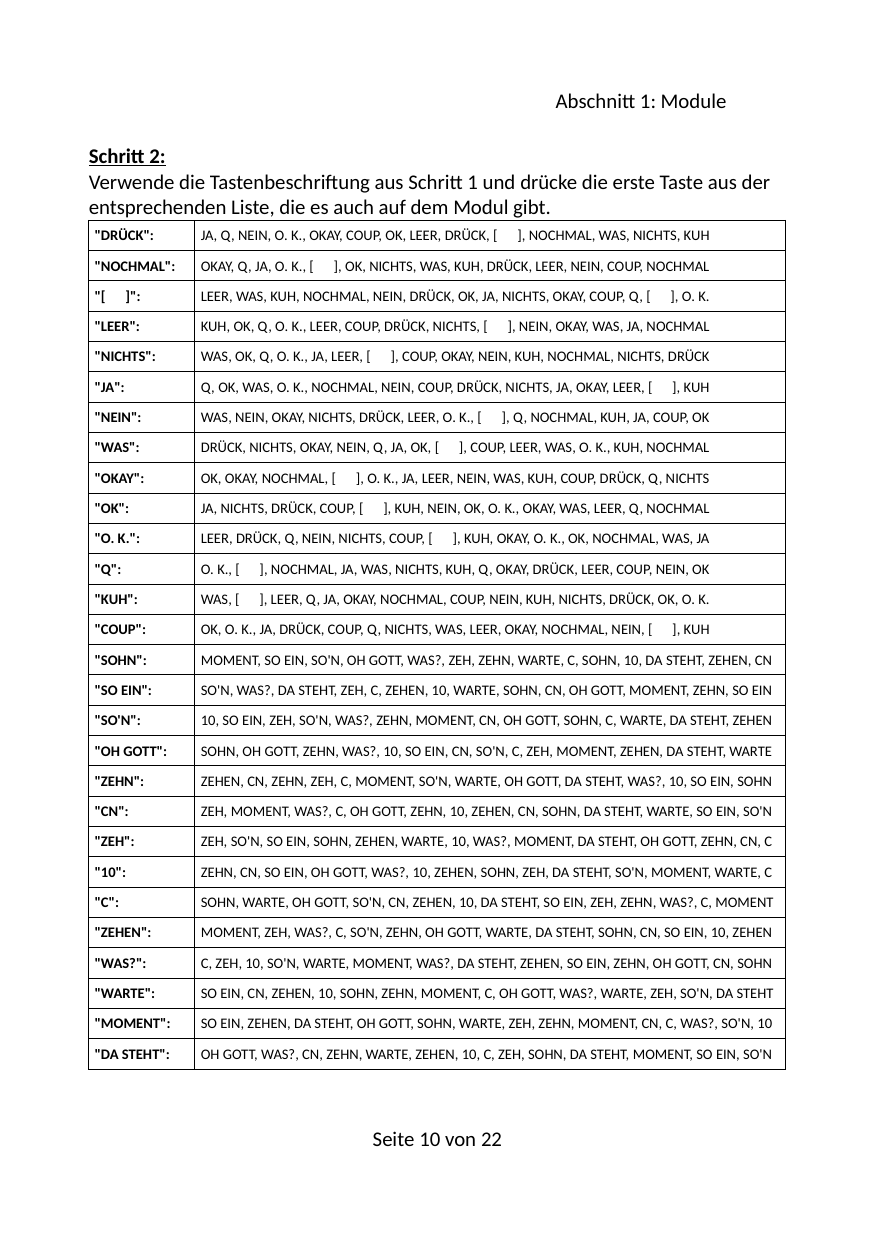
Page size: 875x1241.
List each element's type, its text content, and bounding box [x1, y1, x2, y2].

table_header "DRÜCK": [89, 221, 194, 250]
table_cell "WAS": [89, 433, 194, 462]
table_cell KUH, OK, Q, O. K., LEER, COUP, DRÜCK, NICHTS, [ ], NEIN, OKAY, WAS, JA, NOCHMAL [195, 312, 785, 341]
table_cell "SO'N": [89, 706, 194, 735]
table_cell SO EIN, ZEHEN, DA STEHT, OH GOTT, SOHN, WARTE, ZEH, ZEHN, MOMENT, CN, C, WAS?, SO'N, 10 [195, 1009, 785, 1038]
table_cell "OH GOTT": [89, 736, 194, 765]
text Schritt 2: [88, 143, 786, 169]
table_cell MOMENT, SO EIN, SO'N, OH GOTT, WAS?, ZEH, ZEHN, WARTE, C, SOHN, 10, DA STEHT, ZEHEN, CN [195, 645, 785, 674]
table_cell OK, O. K., JA, DRÜCK, COUP, Q, NICHTS, WAS, LEER, OKAY, NOCHMAL, NEIN, [ ], KUH [195, 615, 785, 644]
table_cell SO'N, WAS?, DA STEHT, ZEH, C, ZEHEN, 10, WARTE, SOHN, CN, OH GOTT, MOMENT, ZEHN, SO EIN [195, 675, 785, 705]
table_cell MOMENT, ZEH, WAS?, C, SO'N, ZEHN, OH GOTT, WARTE, DA STEHT, SOHN, CN, SO EIN, 10, ZEHEN [195, 918, 785, 947]
table_header JA, Q, NEIN, O. K., OKAY, COUP, OK, LEER, DRÜCK, [ ], NOCHMAL, WAS, NICHTS, KUH [195, 221, 785, 250]
table_cell ZEHEN, CN, ZEHN, ZEH, C, MOMENT, SO'N, WARTE, OH GOTT, DA STEHT, WAS?, 10, SO EIN, SOHN [195, 766, 785, 796]
table_cell "[ ]": [89, 281, 194, 311]
table_cell "JA": [89, 372, 194, 402]
table_cell "KUH": [89, 585, 194, 614]
table_cell WAS, [ ], LEER, Q, JA, OKAY, NOCHMAL, COUP, NEIN, KUH, NICHTS, DRÜCK, OK, O. K. [195, 585, 785, 614]
table_cell O. K., [ ], NOCHMAL, JA, WAS, NICHTS, KUH, Q, OKAY, DRÜCK, LEER, COUP, NEIN, OK [195, 554, 785, 583]
table_cell SO EIN, CN, ZEHEN, 10, SOHN, ZEHN, MOMENT, C, OH GOTT, WAS?, WARTE, ZEH, SO'N, DA STEHT [195, 979, 785, 1008]
table_cell "C": [89, 888, 194, 917]
table_cell OK, OKAY, NOCHMAL, [ ], O. K., JA, LEER, NEIN, WAS, KUH, COUP, DRÜCK, Q, NICHTS [195, 463, 785, 492]
table_cell ZEH, SO'N, SO EIN, SOHN, ZEHEN, WARTE, 10, WAS?, MOMENT, DA STEHT, OH GOTT, ZEHN, CN, C [195, 827, 785, 856]
table_cell SOHN, WARTE, OH GOTT, SO'N, CN, ZEHEN, 10, DA STEHT, SO EIN, ZEH, ZEHN, WAS?, C, MOMENT [195, 888, 785, 917]
table_cell "ZEH": [89, 827, 194, 856]
table_cell ZEHN, CN, SO EIN, OH GOTT, WAS?, 10, ZEHEN, SOHN, ZEH, DA STEHT, SO'N, MOMENT, WARTE, C [195, 857, 785, 887]
table_cell OKAY, Q, JA, O. K., [ ], OK, NICHTS, WAS, KUH, DRÜCK, LEER, NEIN, COUP, NOCHMAL [195, 251, 785, 280]
table_cell "OK": [89, 494, 194, 523]
table_cell "WAS?": [89, 948, 194, 977]
table_cell WAS, NEIN, OKAY, NICHTS, DRÜCK, LEER, O. K., [ ], Q, NOCHMAL, KUH, JA, COUP, OK [195, 403, 785, 432]
table_cell "Q": [89, 554, 194, 583]
table_cell "LEER": [89, 312, 194, 341]
table_cell 10, SO EIN, ZEH, SO'N, WAS?, ZEHN, MOMENT, CN, OH GOTT, SOHN, C, WARTE, DA STEHT, ZEHEN [195, 706, 785, 735]
table_cell "CN": [89, 797, 194, 826]
table_cell LEER, DRÜCK, Q, NEIN, NICHTS, COUP, [ ], KUH, OKAY, O. K., OK, NOCHMAL, WAS, JA [195, 524, 785, 553]
table_cell C, ZEH, 10, SO'N, WARTE, MOMENT, WAS?, DA STEHT, ZEHEN, SO EIN, ZEHN, OH GOTT, CN, SOHN [195, 948, 785, 977]
table_cell Q, OK, WAS, O. K., NOCHMAL, NEIN, COUP, DRÜCK, NICHTS, JA, OKAY, LEER, [ ], KUH [195, 372, 785, 402]
table_cell "ZEHN": [89, 766, 194, 796]
table_cell "NEIN": [89, 403, 194, 432]
table_cell WAS, OK, Q, O. K., JA, LEER, [ ], COUP, OKAY, NEIN, KUH, NOCHMAL, NICHTS, DRÜCK [195, 342, 785, 371]
table_cell "COUP": [89, 615, 194, 644]
table_cell "10": [89, 857, 194, 887]
table_cell "ZEHEN": [89, 918, 194, 947]
table_cell "WARTE": [89, 979, 194, 1008]
text Verwende die Tastenbeschriftung aus Schritt 1 und drücke die erste Taste aus der entsprechenden Liste, die es auch auf dem Modul gibt. [88, 169, 786, 220]
table_cell "NOCHMAL": [89, 251, 194, 280]
table_cell "DA STEHT": [89, 1039, 194, 1068]
table_cell "MOMENT": [89, 1009, 194, 1038]
table_cell "SO EIN": [89, 675, 194, 705]
table_cell "O. K.": [89, 524, 194, 553]
table_cell "SOHN": [89, 645, 194, 674]
table_cell JA, NICHTS, DRÜCK, COUP, [ ], KUH, NEIN, OK, O. K., OKAY, WAS, LEER, Q, NOCHMAL [195, 494, 785, 523]
table_cell OH GOTT, WAS?, CN, ZEHN, WARTE, ZEHEN, 10, C, ZEH, SOHN, DA STEHT, MOMENT, SO EIN, SO'N [195, 1039, 785, 1068]
table_cell "NICHTS": [89, 342, 194, 371]
table_cell LEER, WAS, KUH, NOCHMAL, NEIN, DRÜCK, OK, JA, NICHTS, OKAY, COUP, Q, [ ], O. K. [195, 281, 785, 311]
table_cell DRÜCK, NICHTS, OKAY, NEIN, Q, JA, OK, [ ], COUP, LEER, WAS, O. K., KUH, NOCHMAL [195, 433, 785, 462]
table_cell "OKAY": [89, 463, 194, 492]
table_cell ZEH, MOMENT, WAS?, C, OH GOTT, ZEHN, 10, ZEHEN, CN, SOHN, DA STEHT, WARTE, SO EIN, SO'N [195, 797, 785, 826]
table_cell SOHN, OH GOTT, ZEHN, WAS?, 10, SO EIN, CN, SO'N, C, ZEH, MOMENT, ZEHEN, DA STEHT, WARTE [195, 736, 785, 765]
